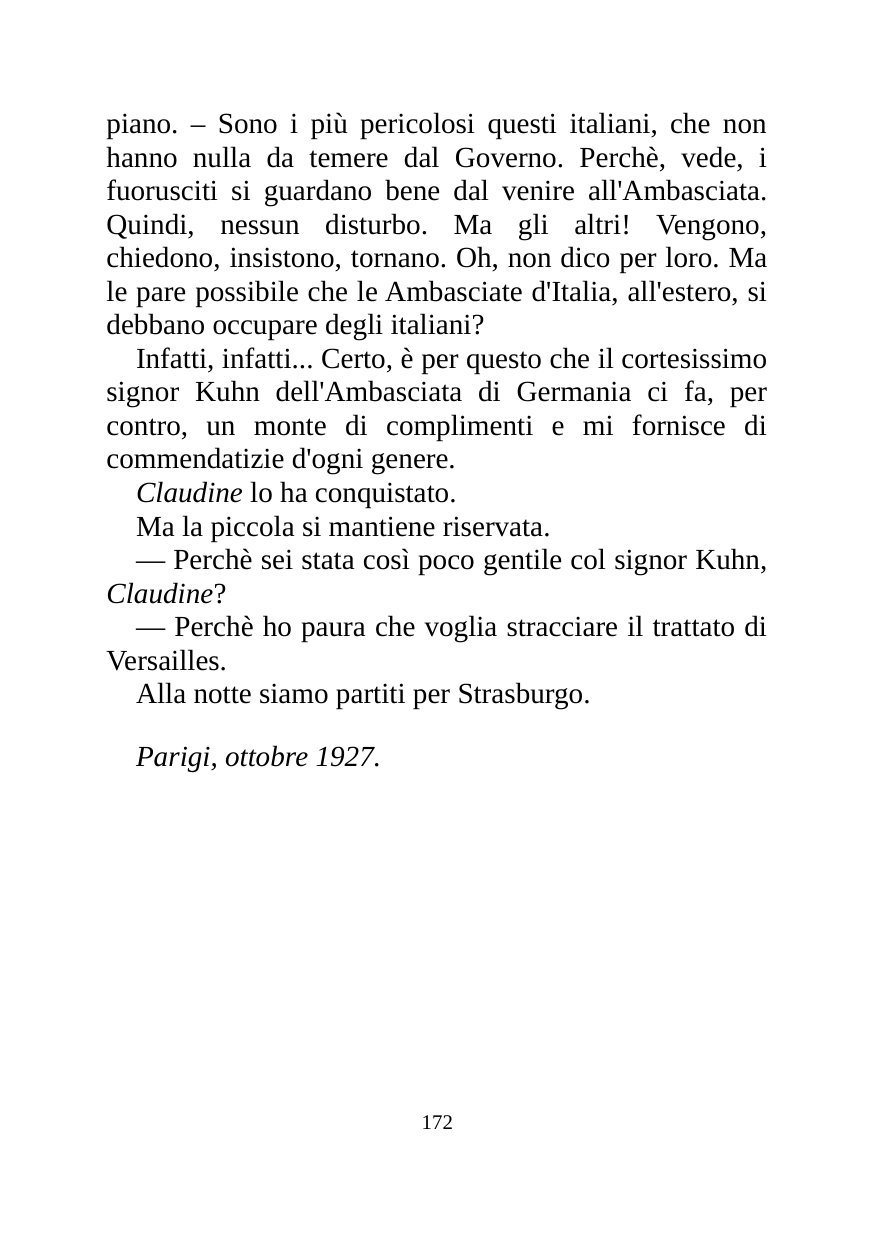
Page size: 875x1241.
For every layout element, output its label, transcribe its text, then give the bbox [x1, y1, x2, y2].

text Alla notte siamo partiti per Strasburgo. [106, 676, 768, 710]
text Infatti, infatti... Certo, è per questo che il cortesissimo signor Kuhn dell'Ambasciata di Germania ci fa, per contro, un monte di complimenti e mi fornisce di commendatizie d'ogni genere. [106, 341, 768, 475]
text — Perchè sei stata così poco gentile col signor Kuhn, Claudine? [106, 542, 768, 609]
text — Perchè ho paura che voglia stracciare il trattato di Versailles. [106, 609, 768, 676]
text Claudine lo ha conquistato. [106, 475, 768, 509]
text piano. – Sono i più pericolosi questi italiani, che non hanno nulla da temere dal Governo. Perchè, vede, i fuorusciti si guardano bene dal venire all'Ambasciata. Quindi, nessun disturbo. Ma gli altri! Vengono, chiedono, insistono, tornano. Oh, non dico per loro. Ma le pare possibile che le Ambasciate d'Italia, all'estero, si debbano occupare degli italiani? [106, 106, 768, 341]
text Parigi, ottobre 1927. [106, 739, 768, 773]
text Ma la piccola si mantiene riservata. [106, 509, 768, 542]
